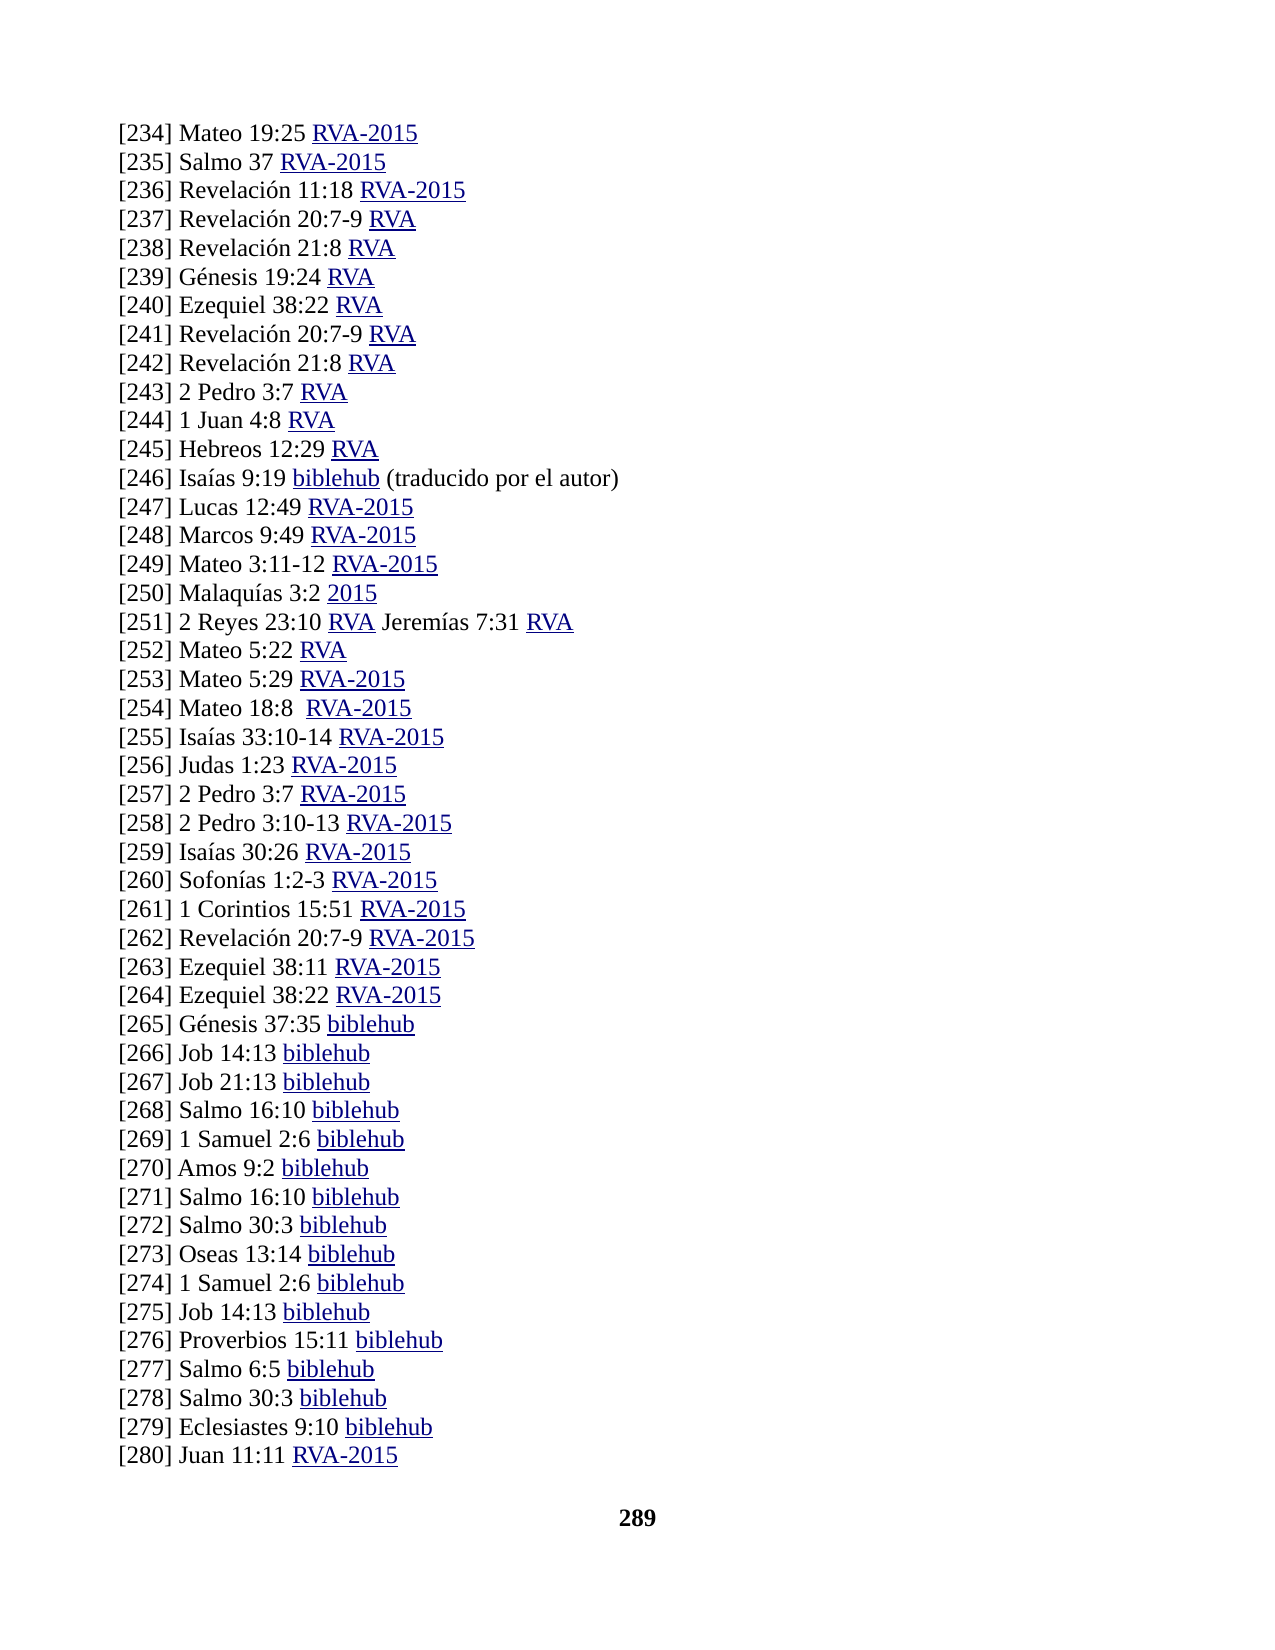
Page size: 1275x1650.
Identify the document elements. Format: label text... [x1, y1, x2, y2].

text Eclesiastes 9:10 biblehub [118, 1412, 1157, 1441]
text Malaquías 3:2 2015 [118, 578, 1157, 607]
text Génesis 19:24 RVA [118, 262, 1157, 291]
text Sofonías 1:2-3 RVA-2015 [118, 866, 1157, 894]
text Job 14:13 biblehub [118, 1038, 1157, 1067]
text Mateo 18:8 RVA-2015 [118, 693, 1157, 722]
text 1 Juan 4:8 RVA [118, 406, 1157, 434]
text Salmo 30:3 biblehub [118, 1211, 1157, 1239]
text Mateo 19:25 RVA-2015 [118, 118, 1157, 147]
text Mateo 5:29 RVA-2015 [118, 664, 1157, 693]
text Revelación 11:18 RVA-2015 [118, 176, 1157, 204]
text Isaías 30:26 RVA-2015 [118, 837, 1157, 866]
text Revelación 20:7-9 RVA-2015 [118, 923, 1157, 952]
text 1 Corintios 15:51 RVA-2015 [118, 894, 1157, 923]
text Revelación 20:7-9 RVA [118, 204, 1157, 233]
text Amos 9:2 biblehub [118, 1153, 1157, 1182]
text Salmo 37 RVA-2015 [118, 147, 1157, 176]
text Revelación 20:7-9 RVA [118, 319, 1157, 348]
text Salmo 16:10 biblehub [118, 1182, 1157, 1211]
text Revelación 21:8 RVA [118, 348, 1157, 377]
text Salmo 16:10 biblehub [118, 1096, 1157, 1124]
text Ezequiel 38:22 RVA [118, 291, 1157, 319]
text Job 14:13 biblehub [118, 1297, 1157, 1326]
text Isaías 9:19 biblehub (traducido por el autor) [118, 463, 1157, 492]
text Job 21:13 biblehub [118, 1067, 1157, 1096]
text Mateo 5:22 RVA [118, 636, 1157, 664]
text Ezequiel 38:11 RVA-2015 [118, 952, 1157, 981]
text 1 Samuel 2:6 biblehub [118, 1268, 1157, 1297]
text Génesis 37:35 biblehub [118, 1009, 1157, 1038]
text Judas 1:23 RVA-2015 [118, 751, 1157, 779]
text Hebreos 12:29 RVA [118, 434, 1157, 463]
text Lucas 12:49 RVA-2015 [118, 492, 1157, 521]
text Proverbios 15:11 biblehub [118, 1326, 1157, 1354]
text Isaías 33:10-14 RVA-2015 [118, 722, 1157, 751]
text 2 Pedro 3:7 RVA-2015 [118, 779, 1157, 808]
text Juan 11:11 RVA-2015 [118, 1441, 1157, 1469]
text Mateo 3:11-12 RVA-2015 [118, 549, 1157, 578]
text Salmo 6:5 biblehub [118, 1354, 1157, 1383]
text Marcos 9:49 RVA-2015 [118, 521, 1157, 549]
text 2 Pedro 3:10-13 RVA-2015 [118, 808, 1157, 837]
text Revelación 21:8 RVA [118, 233, 1157, 262]
text Salmo 30:3 biblehub [118, 1383, 1157, 1412]
text Oseas 13:14 biblehub [118, 1239, 1157, 1268]
text 2 Reyes 23:10 RVA Jeremías 7:31 RVA [118, 607, 1157, 636]
text Ezequiel 38:22 RVA-2015 [118, 981, 1157, 1009]
text 1 Samuel 2:6 biblehub [118, 1124, 1157, 1153]
text 2 Pedro 3:7 RVA [118, 377, 1157, 406]
